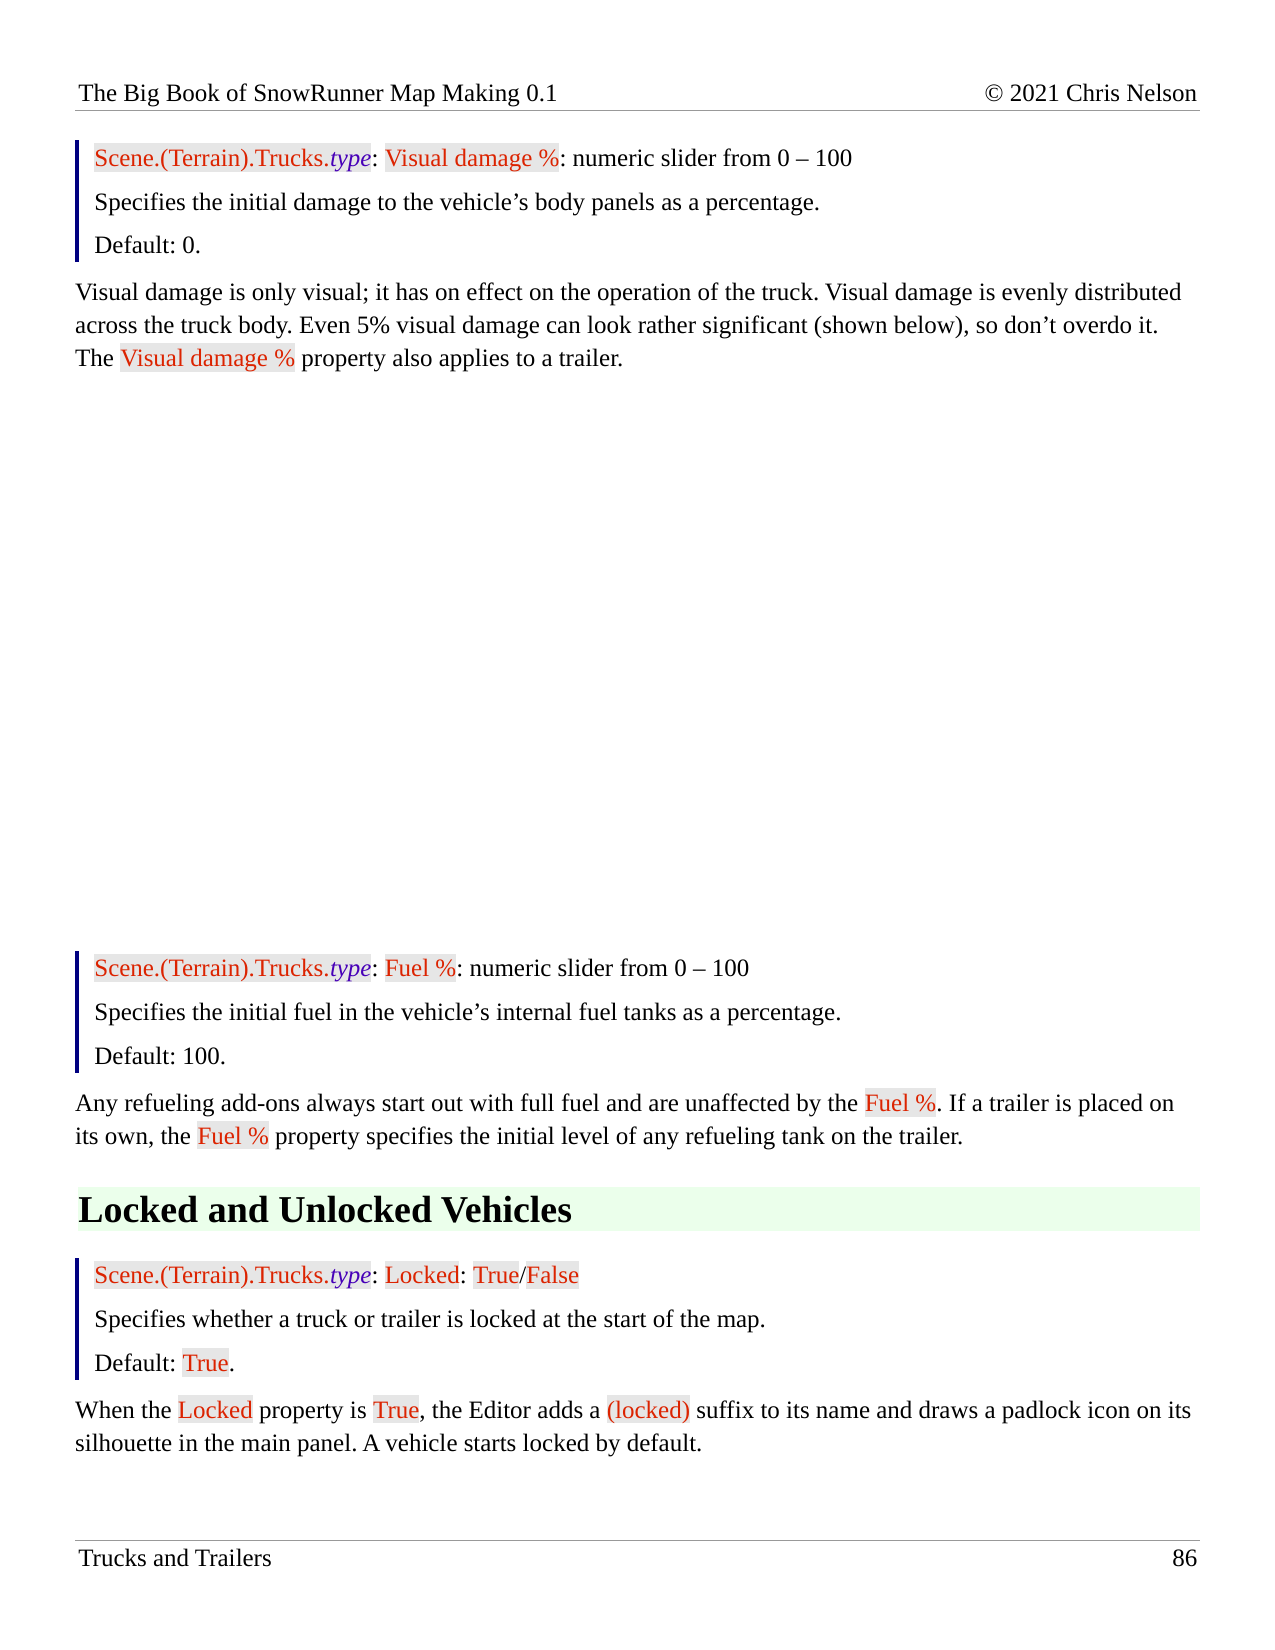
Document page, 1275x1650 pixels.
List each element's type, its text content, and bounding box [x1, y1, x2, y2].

text Visual damage is only visual; it has on effect on the operation of the truck. Visual damage is evenly distributed across the truck body. Even 5% visual damage can look rather significant (shown below), so don’t overdo it. The Visual damage % property also applies to a trailer. [75, 277, 1200, 372]
text When the Locked property is True, the Editor adds a (locked) suffix to its name and draws a padlock icon on its silhouette in the main panel. A vehicle starts locked by default. [75, 1395, 1200, 1457]
text Any refueling add-ons always start out with full fuel and are unaffected by the Fuel %. If a trailer is placed on its own, the Fuel % property specifies the initial level of any refueling tank on the trailer. [75, 1088, 1200, 1149]
text Default: 0. [79, 227, 1200, 262]
text Specifies whether a truck or trailer is locked at the start of the map. [79, 1301, 1200, 1333]
subtitle Locked and Unlocked Vehicles [78, 1187, 1200, 1231]
text Scene.(Terrain).Trucks.type: Visual damage %: numeric slider from 0 – 100 [79, 140, 1200, 172]
text Specifies the initial fuel in the vehicle’s internal fuel tanks as a percentage. [79, 994, 1200, 1026]
text Scene.(Terrain).Trucks.type: Fuel %: numeric slider from 0 – 100 [79, 951, 1200, 982]
text Specifies the initial damage to the vehicle’s body panels as a percentage. [79, 184, 1200, 215]
text Default: 100. [79, 1038, 1200, 1073]
text Default: True. [79, 1345, 1200, 1380]
text Scene.(Terrain).Trucks.type: Locked: True/False [75, 1257, 1200, 1289]
